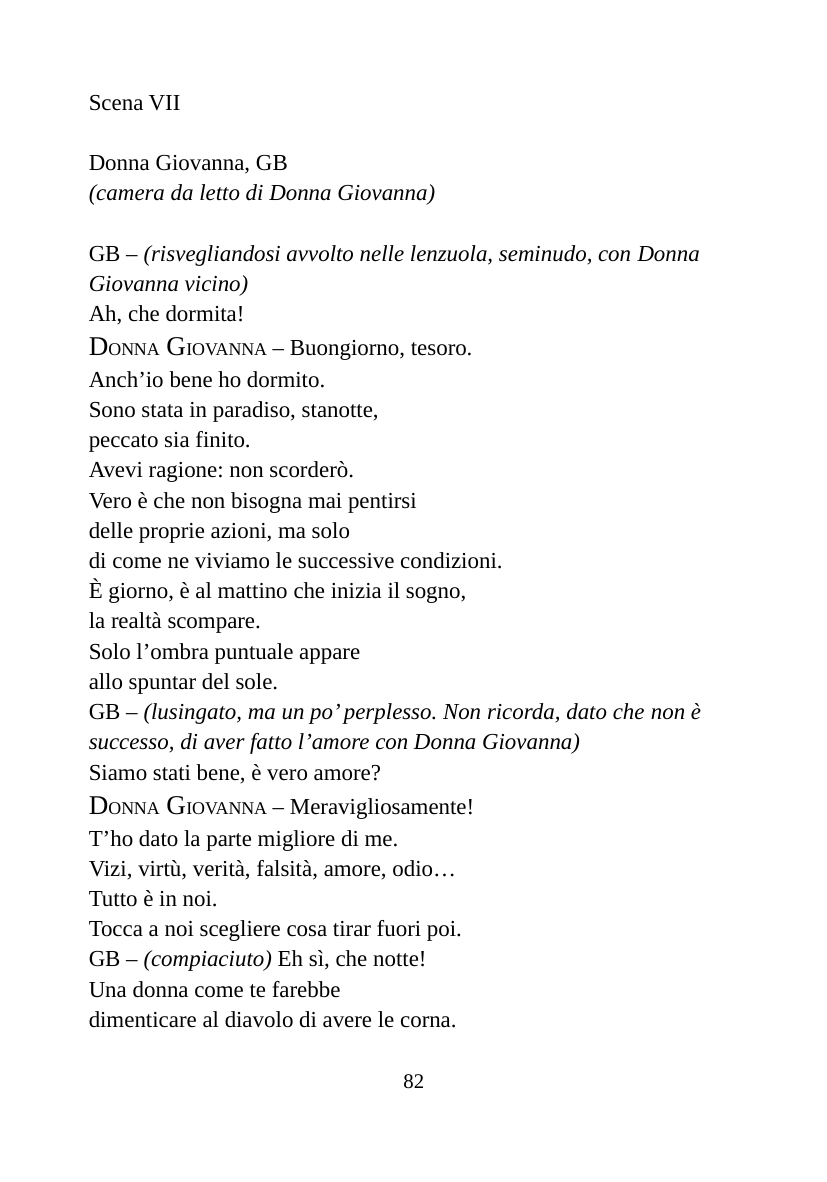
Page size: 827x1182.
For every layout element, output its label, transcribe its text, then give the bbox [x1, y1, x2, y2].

text Donna Giovanna – Buongiorno, tesoro. [88, 330, 738, 361]
text allo spuntar del sole. [88, 668, 738, 694]
text Vero è che non bisogna mai pentirsi [88, 487, 738, 513]
text Siamo stati bene, è vero amore? [88, 759, 738, 785]
text la realtà scompare. [88, 608, 738, 634]
text Tocca a noi scegliere cosa tirar fuori poi. [88, 915, 738, 942]
text Solo l’ombra puntuale appare [88, 638, 738, 664]
text dimenticare al diavolo di avere le corna. [88, 1006, 738, 1032]
text Ah, che dormita! [88, 300, 738, 326]
text Anch’io bene ho dormito. [88, 366, 738, 392]
text GB – (risvegliandosi avvolto nelle lenzuola, seminudo, con Donna Giovanna vicino) [88, 239, 738, 296]
text Tutto è in noi. [88, 885, 738, 911]
text di come ne viviamo le successive condizioni. [88, 547, 738, 573]
text Donna Giovanna, GB [88, 149, 738, 175]
text (camera da letto di Donna Giovanna) [88, 179, 738, 206]
text Sono stata in paradiso, stanotte, [88, 396, 738, 422]
text Scena VII [88, 88, 738, 115]
text GB – (compiaciuto) Eh sì, che notte! [88, 945, 738, 972]
text Avevi ragione: non scorderò. [88, 457, 738, 483]
text peccato sia finito. [88, 426, 738, 453]
text Donna Giovanna – Meravigliosamente! [88, 789, 738, 820]
text Una donna come te farebbe [88, 976, 738, 1002]
text È giorno, è al mattino che inizia il sogno, [88, 577, 738, 604]
text GB – (lusingato, ma un po’ perplesso. Non ricorda, dato che non è successo, di aver fatto l’amore con Donna Giovanna) [88, 698, 738, 755]
text delle proprie azioni, ma solo [88, 517, 738, 543]
text Vizi, virtù, verità, falsità, amore, odio… [88, 855, 738, 881]
text T’ho dato la parte migliore di me. [88, 824, 738, 851]
